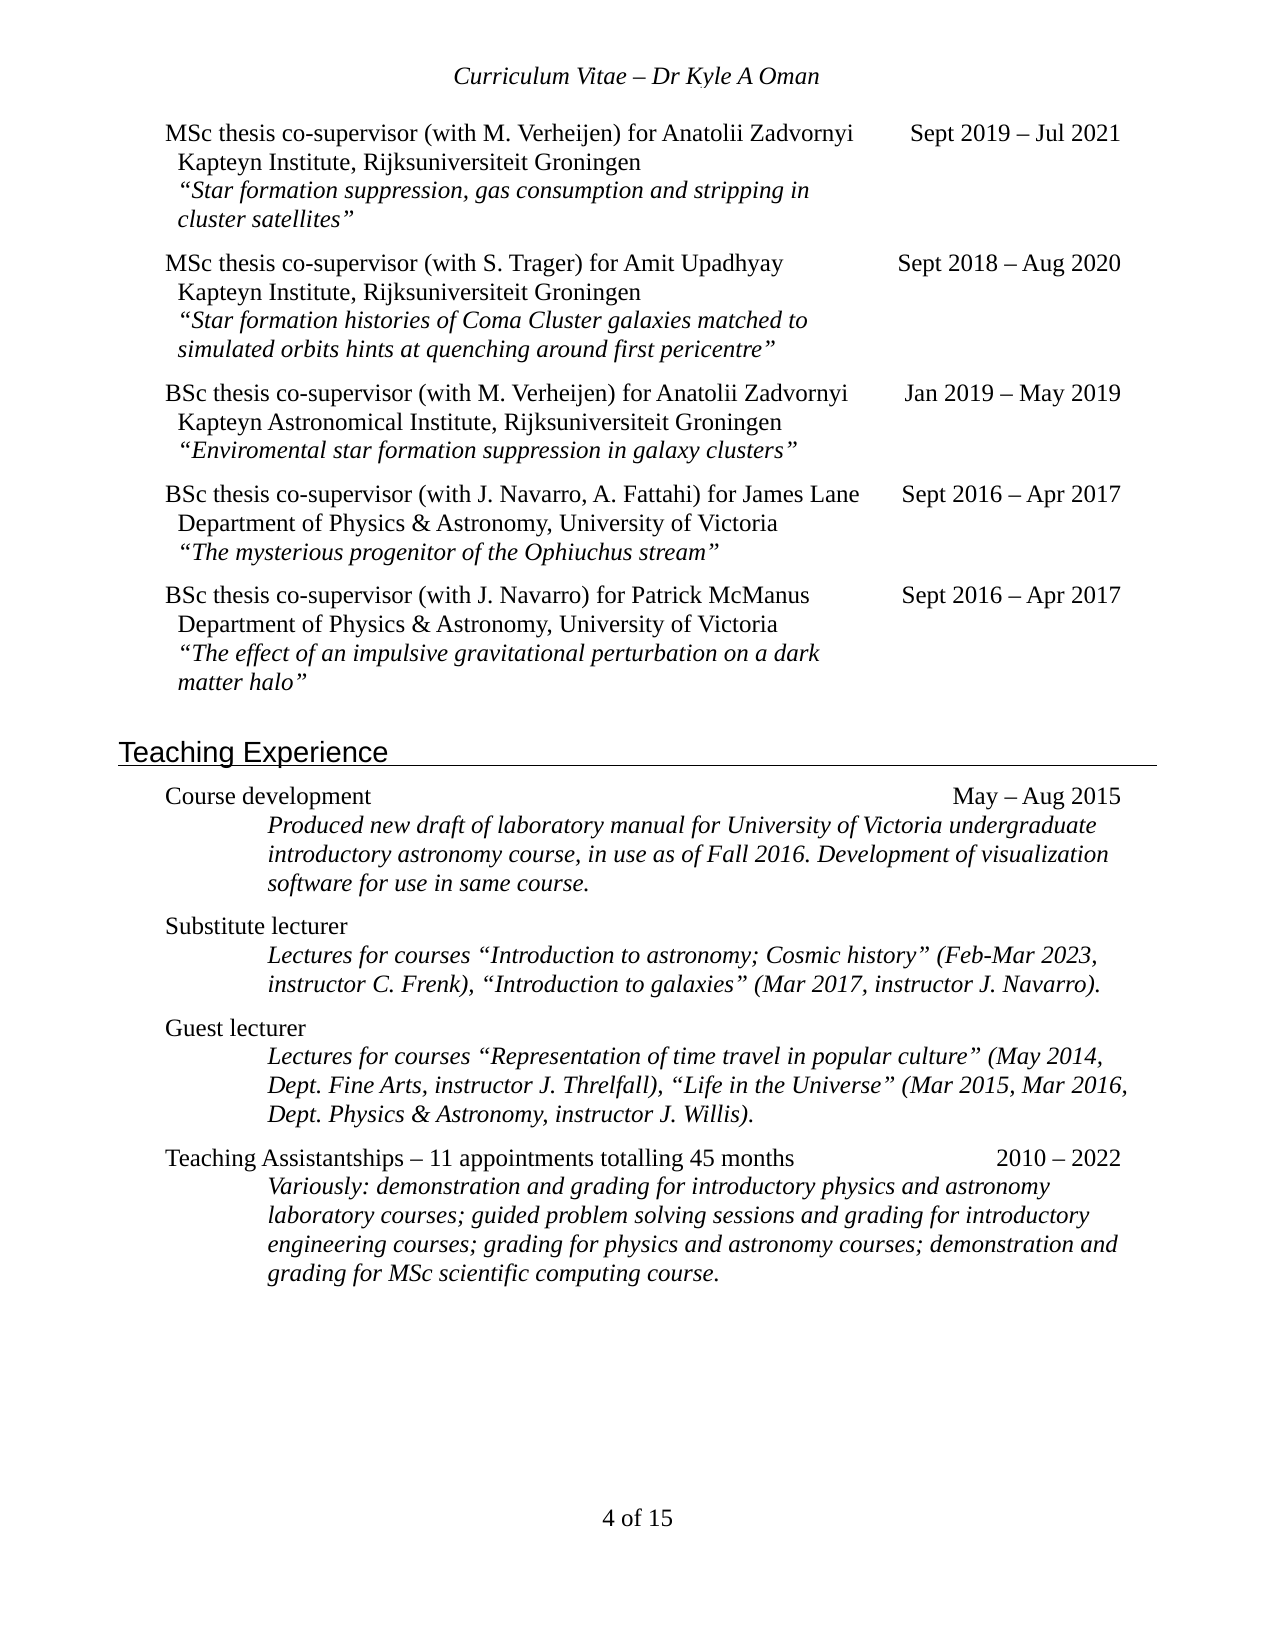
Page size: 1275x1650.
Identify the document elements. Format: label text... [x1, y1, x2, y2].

text MSc thesis co-supervisor (with M. Verheijen) for Anatolii Zadvornyi Sept 2019 – Jul 2021 Kapteyn Institute, Rijksuniversiteit Groningen “Star formation suppression, gas consumption and stripping in cluster satellites” [118, 118, 1157, 233]
text Substitute lecturer Lectures for courses “Introduction to astronomy; Cosmic history” (Feb-Mar 2023, instructor C. Frenk), “Introduction to galaxies” (Mar 2017, instructor J. Navarro). [118, 911, 1157, 998]
subtitle Teaching Experience [118, 735, 1157, 765]
text Guest lecturer Lectures for courses “Representation of time travel in popular culture” (May 2014, Dept. Fine Arts, instructor J. Threlfall), “Life in the Universe” (Mar 2015, Mar 2016, Dept. Physics & Astronomy, instructor J. Willis). [118, 1013, 1157, 1128]
text Teaching Assistantships – 11 appointments totalling 45 months 2010 – 2022 Variously: demonstration and grading for introductory physics and astronomy laboratory courses; guided problem solving sessions and grading for introductory engineering courses; grading for physics and astronomy courses; demonstration and grading for MSc scientific computing course. [118, 1143, 1157, 1286]
text BSc thesis co-supervisor (with M. Verheijen) for Anatolii Zadvornyi Jan 2019 – May 2019 Kapteyn Astronomical Institute, Rijksuniversiteit Groningen “Enviromental star formation suppression in galaxy clusters” [118, 378, 1157, 464]
text BSc thesis co-supervisor (with J. Navarro) for Patrick McManus Sept 2016 – Apr 2017 Department of Physics & Astronomy, University of Victoria “The effect of an impulsive gravitational perturbation on a dark matter halo” [118, 580, 1157, 695]
text BSc thesis co-supervisor (with J. Navarro, A. Fattahi) for James Lane Sept 2016 – Apr 2017 Department of Physics & Astronomy, University of Victoria “The mysterious progenitor of the Ophiuchus stream” [118, 479, 1157, 565]
text MSc thesis co-supervisor (with S. Trager) for Amit Upadhyay Sept 2018 – Aug 2020 Kapteyn Institute, Rijksuniversiteit Groningen “Star formation histories of Coma Cluster galaxies matched to simulated orbits hints at quenching around first pericentre” [118, 248, 1157, 363]
text Course development May – Aug 2015 Produced new draft of laboratory manual for University of Victoria undergraduate introductory astronomy course, in use as of Fall 2016. Development of visualization software for use in same course. [118, 781, 1157, 896]
